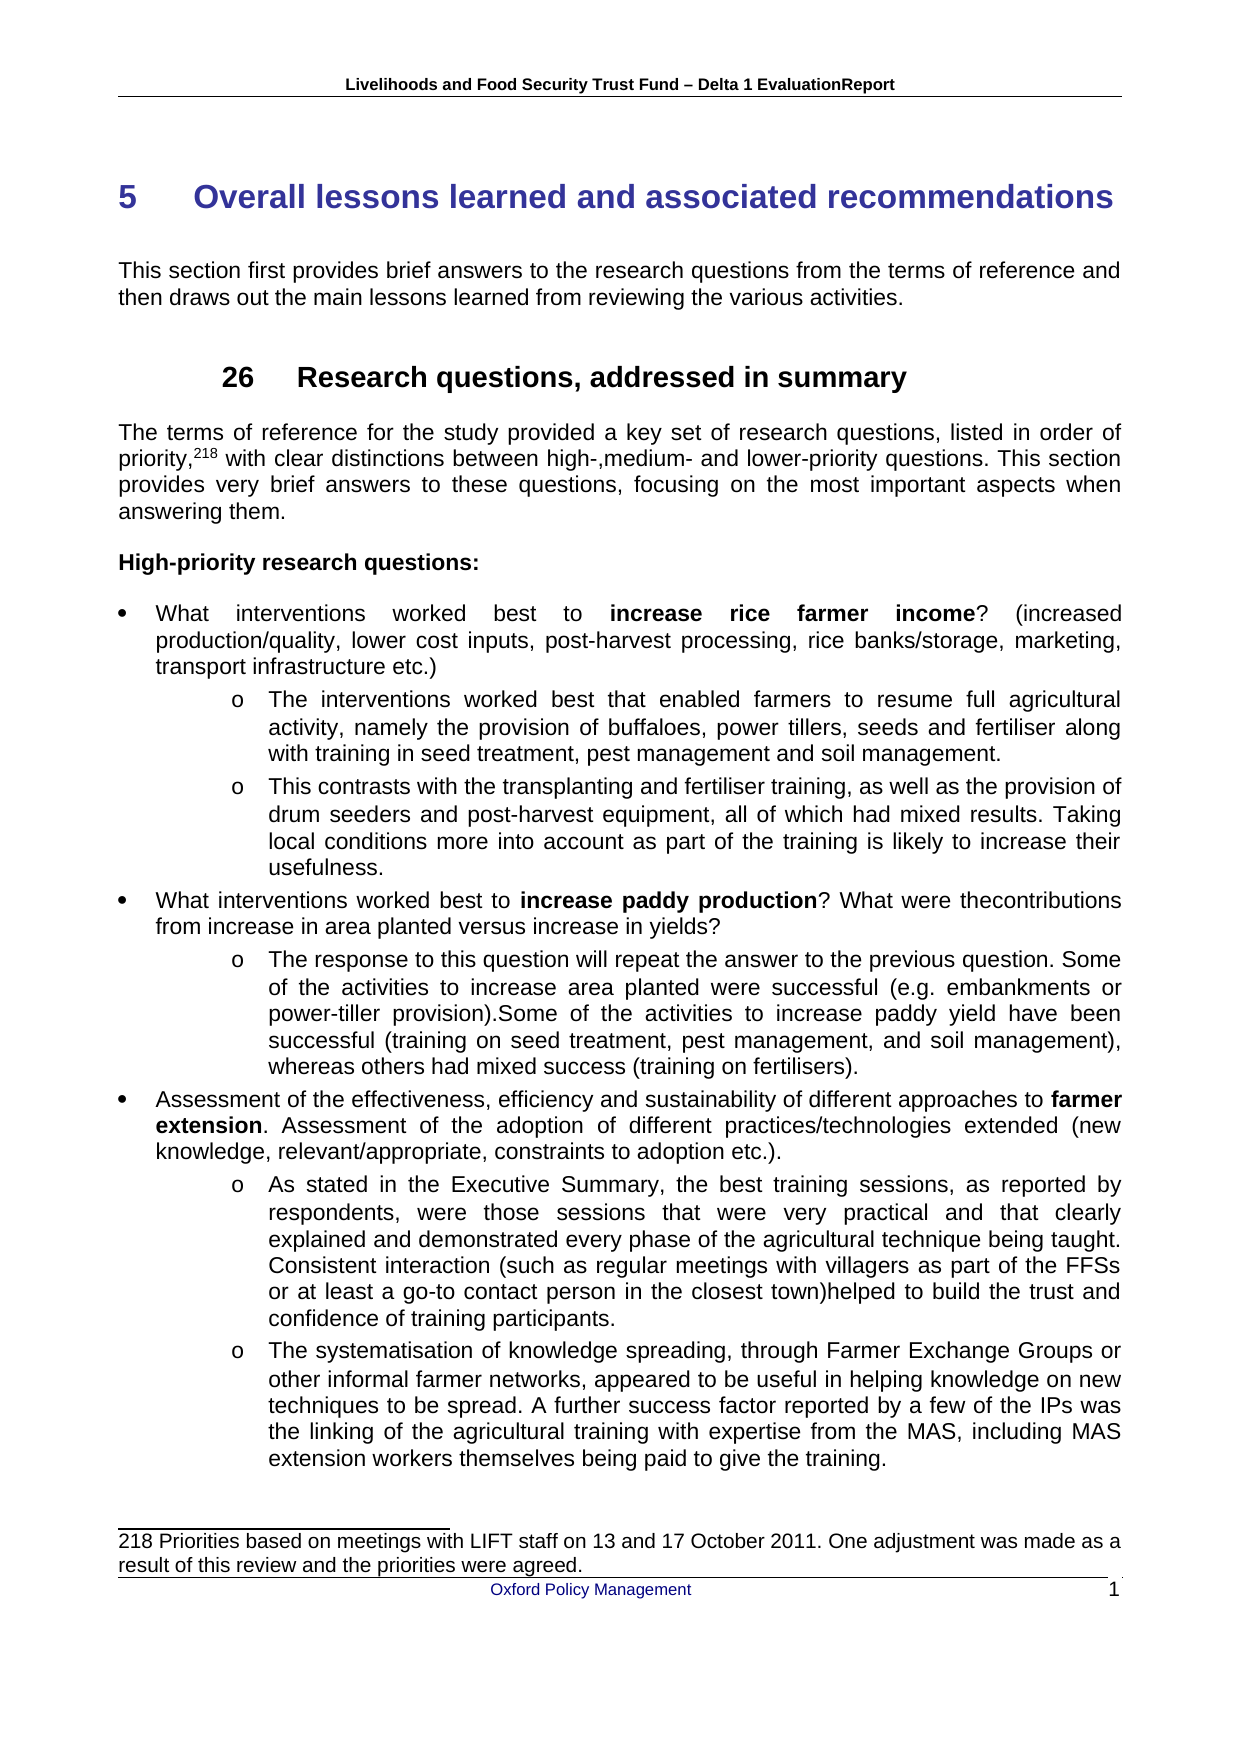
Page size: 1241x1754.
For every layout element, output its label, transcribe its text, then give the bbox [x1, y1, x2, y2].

list As stated in the Executive Summary, the best training sessions, as reported by respondents, were those sessions that were very practical and that clearly explained and demonstrated every phase of the agricultural technique being taught. Consistent interaction (such as regular meetings with villagers as part of the FFSs or at least a go-to contact person in the closest town)helped to build the trust and confidence of training participants. [231, 1171, 1122, 1331]
text Priorities based on meetings with LIFT staff on 13 and 17 October 2011. One adjustment was made as a result of this review and the priorities were agreed. [118, 1529, 1122, 1577]
text The terms of reference for the study provided a key set of research questions, listed in order of priority, with clear distinctions between high-,medium- and lower-priority questions. This section provides very brief answers to these questions, focusing on the most important aspects when answering them. [118, 418, 1122, 524]
text High-priority research questions: [118, 549, 1122, 575]
list Overall lessons learned and associated recommendations [118, 177, 1122, 216]
list The response to this question will repeat the answer to the previous question. Some of the activities to increase area planted were successful (e.g. embankments or power-tiller provision).Some of the activities to increase paddy yield have been successful (training on seed treatment, pest management, and soil management), whereas others had mixed success (training on fertilisers). [231, 946, 1122, 1079]
list Assessment of the effectiveness, efficiency and sustainability of different approaches to farmer extension. Assessment of the adoption of different practices/technologies extended (new knowledge, relevant/appropriate, constraints to adoption etc.). [118, 1086, 1122, 1164]
list What interventions worked best to increase rice farmer income? (increased production/quality, lower cost inputs, post-harvest processing, rice banks/storage, marketing, transport infrastructure etc.) [118, 600, 1122, 679]
list The systematisation of knowledge spreading, through Farmer Exchange Groups or other informal farmer networks, appeared to be useful in helping knowledge on new techniques to be spread. A further success factor reported by a few of the IPs was the linking of the agricultural training with expertise from the MAS, including MAS extension workers themselves being paid to give the training. [231, 1337, 1122, 1471]
subtitle Research questions, addressed in summary [222, 360, 1122, 393]
text This section first provides brief answers to the research questions from the terms of reference and then draws out the main lessons learned from reviewing the various activities. [118, 257, 1122, 310]
list The interventions worked best that enabled farmers to resume full agricultural activity, namely the provision of buffaloes, power tillers, seeds and fertiliser along with training in seed treatment, pest management and soil management. [231, 686, 1122, 767]
list What interventions worked best to increase paddy production? What were thecontributions from increase in area planted versus increase in yields? [118, 887, 1122, 939]
list This contrasts with the transplanting and fertiliser training, as well as the provision of drum seeders and post-harvest equipment, all of which had mixed results. Taking local conditions more into account as part of the training is likely to increase their usefulness. [231, 773, 1122, 880]
